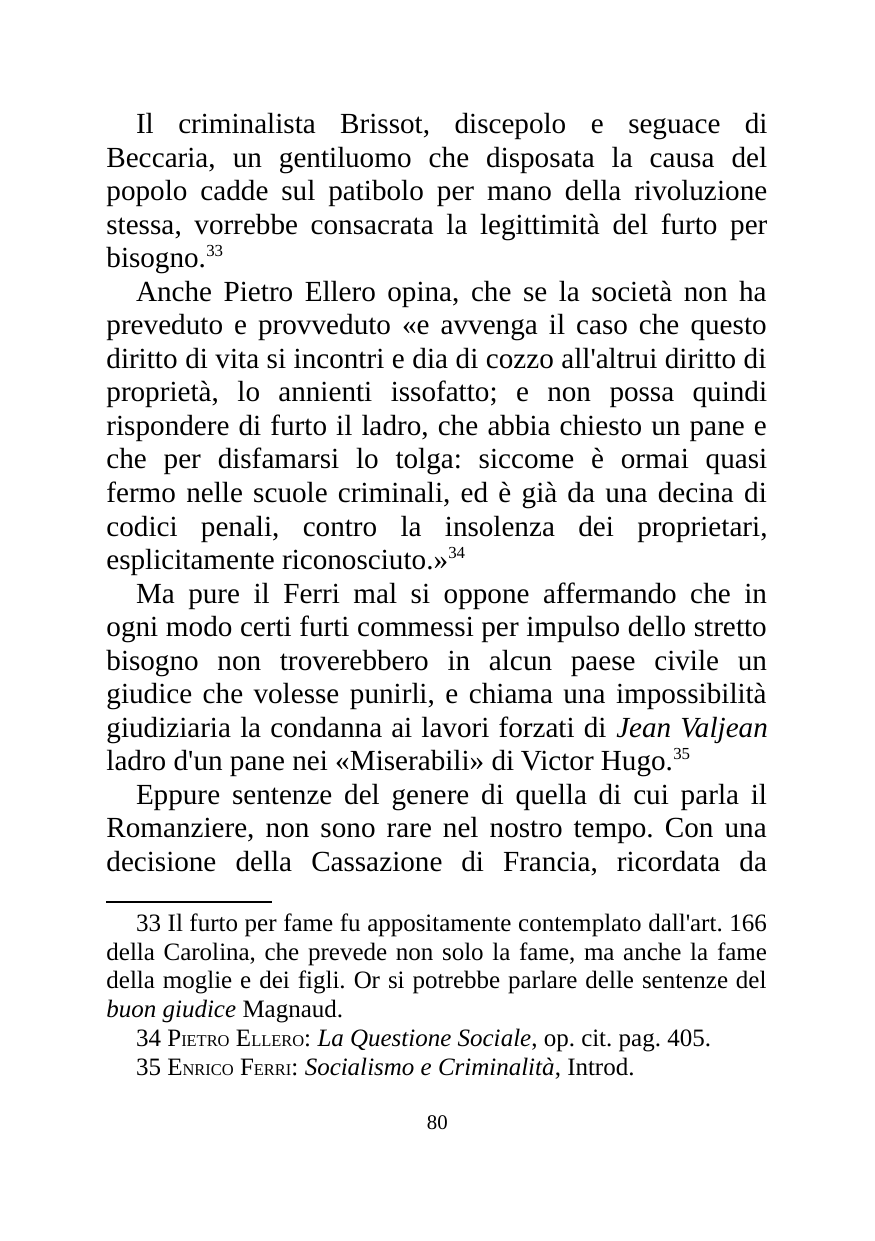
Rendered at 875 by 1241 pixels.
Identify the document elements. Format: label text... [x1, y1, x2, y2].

text Pietro Ellero: La Questione Sociale, op. cit. pag. 405. [106, 1023, 768, 1052]
text Il furto per fame fu appositamente contemplato dall'art. 166 della Carolina, che prevede non solo la fame, ma anche la fame della moglie e dei figli. Or si potrebbe parlare delle sentenze del buon giudice Magnaud. [106, 908, 768, 1023]
text Eppure sentenze del genere di quella di cui parla il Romanziere, non sono rare nel nostro tempo. Con una decisione della Cassazione di Francia, ricordata da [106, 777, 768, 878]
text Il criminalista Brissot, discepolo e seguace di Beccaria, un gentiluomo che disposata la causa del popolo cadde sul patibolo per mano della rivoluzione stessa, vorrebbe consacrata la legittimità del furto per bisogno. [106, 106, 768, 274]
text Enrico Ferri: Socialismo e Criminalità, Introd. [106, 1052, 768, 1080]
text Anche Pietro Ellero opina, che se la società non ha preveduto e provveduto «e avvenga il caso che questo diritto di vita si incontri e dia di cozzo all'altrui diritto di proprietà, lo annienti issofatto; e non possa quindi rispondere di furto il ladro, che abbia chiesto un pane e che per disfamarsi lo tolga: siccome è ormai quasi fermo nelle scuole criminali, ed è già da una decina di codici penali, contro la insolenza dei proprietari, esplicitamente riconosciuto.» [106, 274, 768, 576]
text Ma pure il Ferri mal si oppone affermando che in ogni modo certi furti commessi per impulso dello stretto bisogno non troverebbero in alcun paese civile un giudice che volesse punirli, e chiama una impossibilità giudiziaria la condanna ai lavori forzati di Jean Valjean ladro d'un pane nei «Miserabili» di Victor Hugo. [106, 576, 768, 777]
